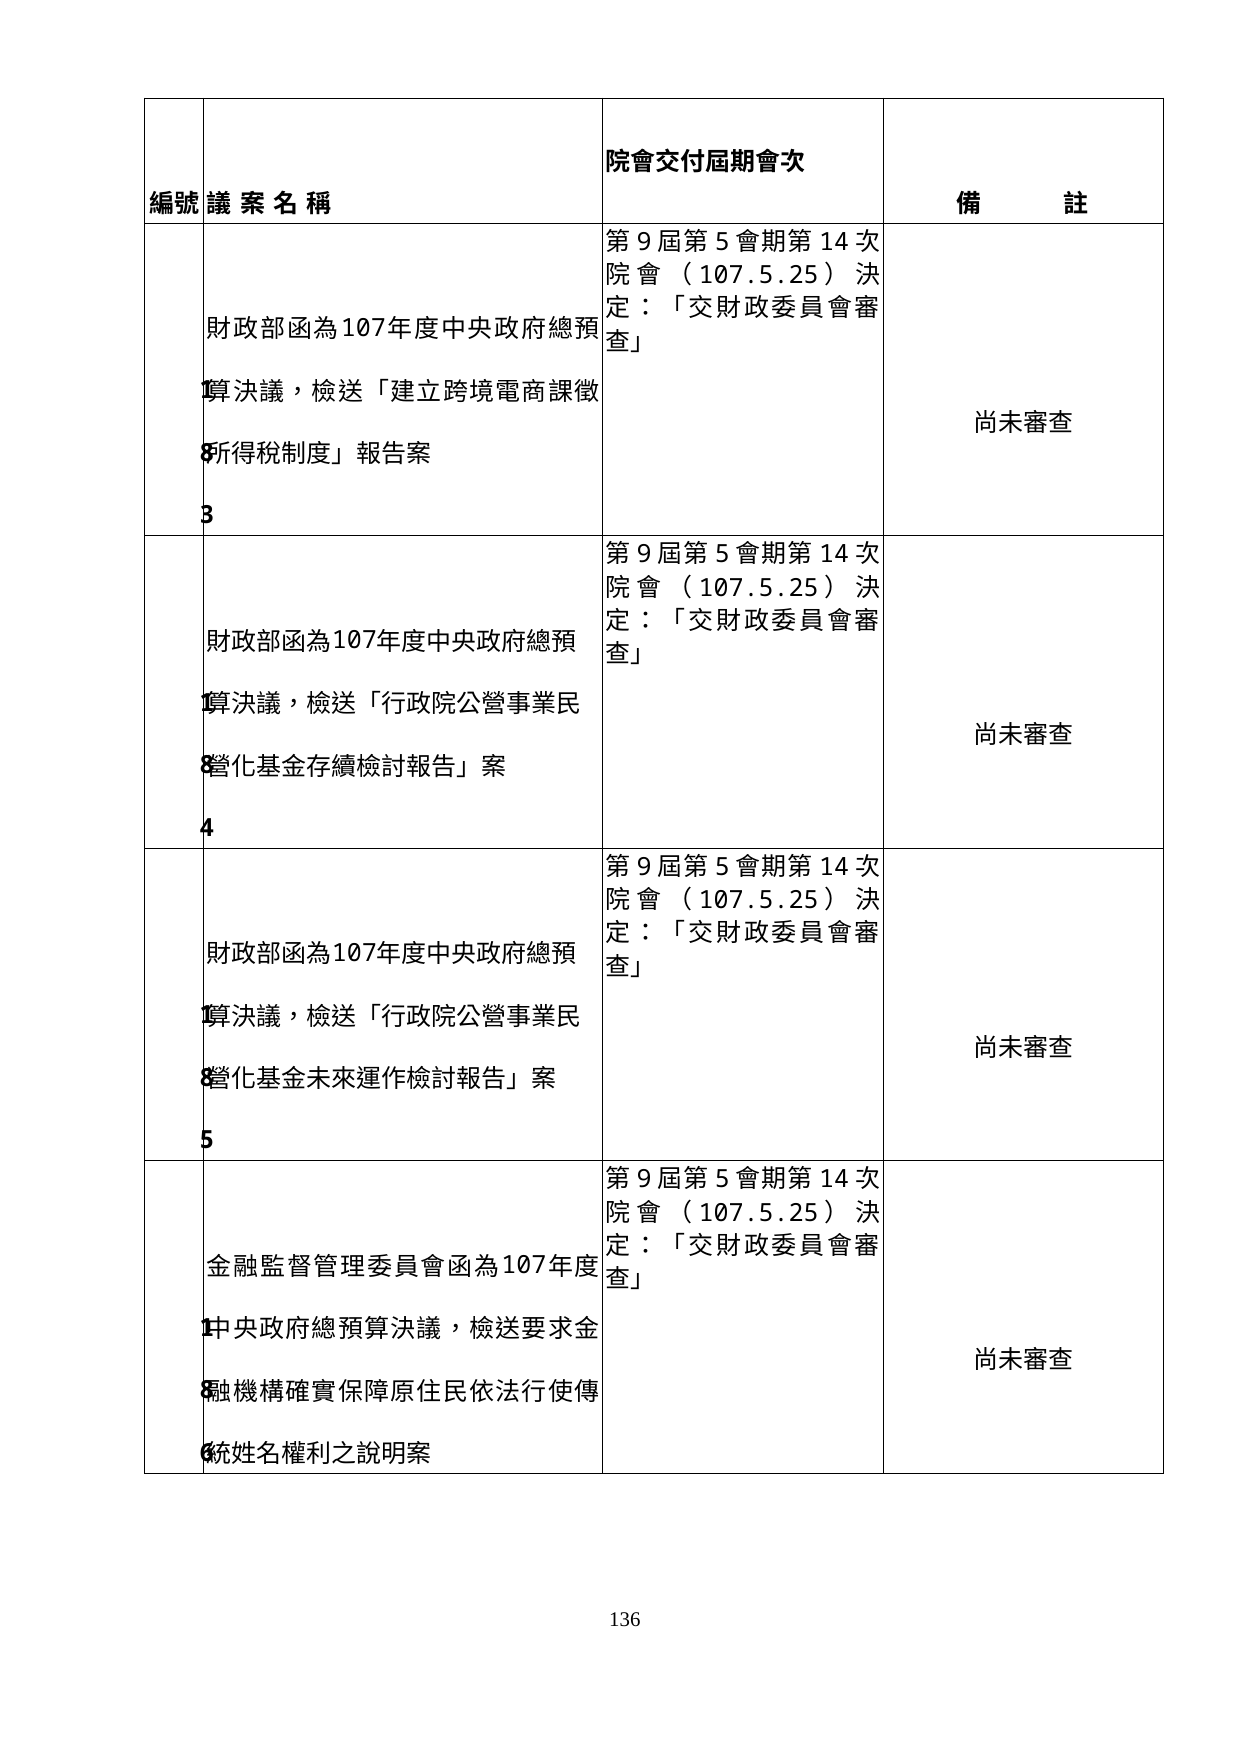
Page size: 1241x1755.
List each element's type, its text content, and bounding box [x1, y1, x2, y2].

table_cell 第9屆第5會期第14次院會（107.5.25）決定：「交財政委員會審查」 [603, 224, 883, 535]
table_cell 金融監督管理委員會函為107年度中央政府總預算決議，檢送要求金融機構確實保障原住民依法行使傳統姓名權利之說明案 [204, 1161, 602, 1472]
table_header 議案名稱 [204, 99, 602, 222]
table_header 編號 [145, 99, 203, 222]
table_cell 財政部函為107年度中央政府總預算決議，檢送「建立跨境電商課徵所得稅制度」報告案 [204, 224, 602, 535]
table_header 備 註 [884, 99, 1163, 222]
table_cell 尚未審查 [884, 224, 1163, 535]
table_cell [145, 536, 203, 847]
table_cell [145, 1161, 203, 1472]
table_cell [145, 849, 203, 1160]
table_cell 尚未審查 [884, 1161, 1163, 1472]
table_cell 第9屆第5會期第14次院會（107.5.25）決定：「交財政委員會審查」 [603, 849, 883, 1160]
table_cell 第9屆第5會期第14次院會（107.5.25）決定：「交財政委員會審查」 [603, 536, 883, 847]
table_cell 財政部函為107年度中央政府總預算決議，檢送「行政院公營事業民營化基金未來運作檢討報告」案 [204, 849, 602, 1160]
table_cell 尚未審查 [884, 536, 1163, 847]
table_cell 第9屆第5會期第14次院會（107.5.25）決定：「交財政委員會審查」 [603, 1161, 883, 1472]
table_cell 尚未審查 [884, 849, 1163, 1160]
table_cell [145, 224, 203, 535]
table_header 院會交付屆期會次 [603, 99, 883, 222]
table_cell 財政部函為107年度中央政府總預算決議，檢送「行政院公營事業民營化基金存續檢討報告」案 [204, 536, 602, 847]
